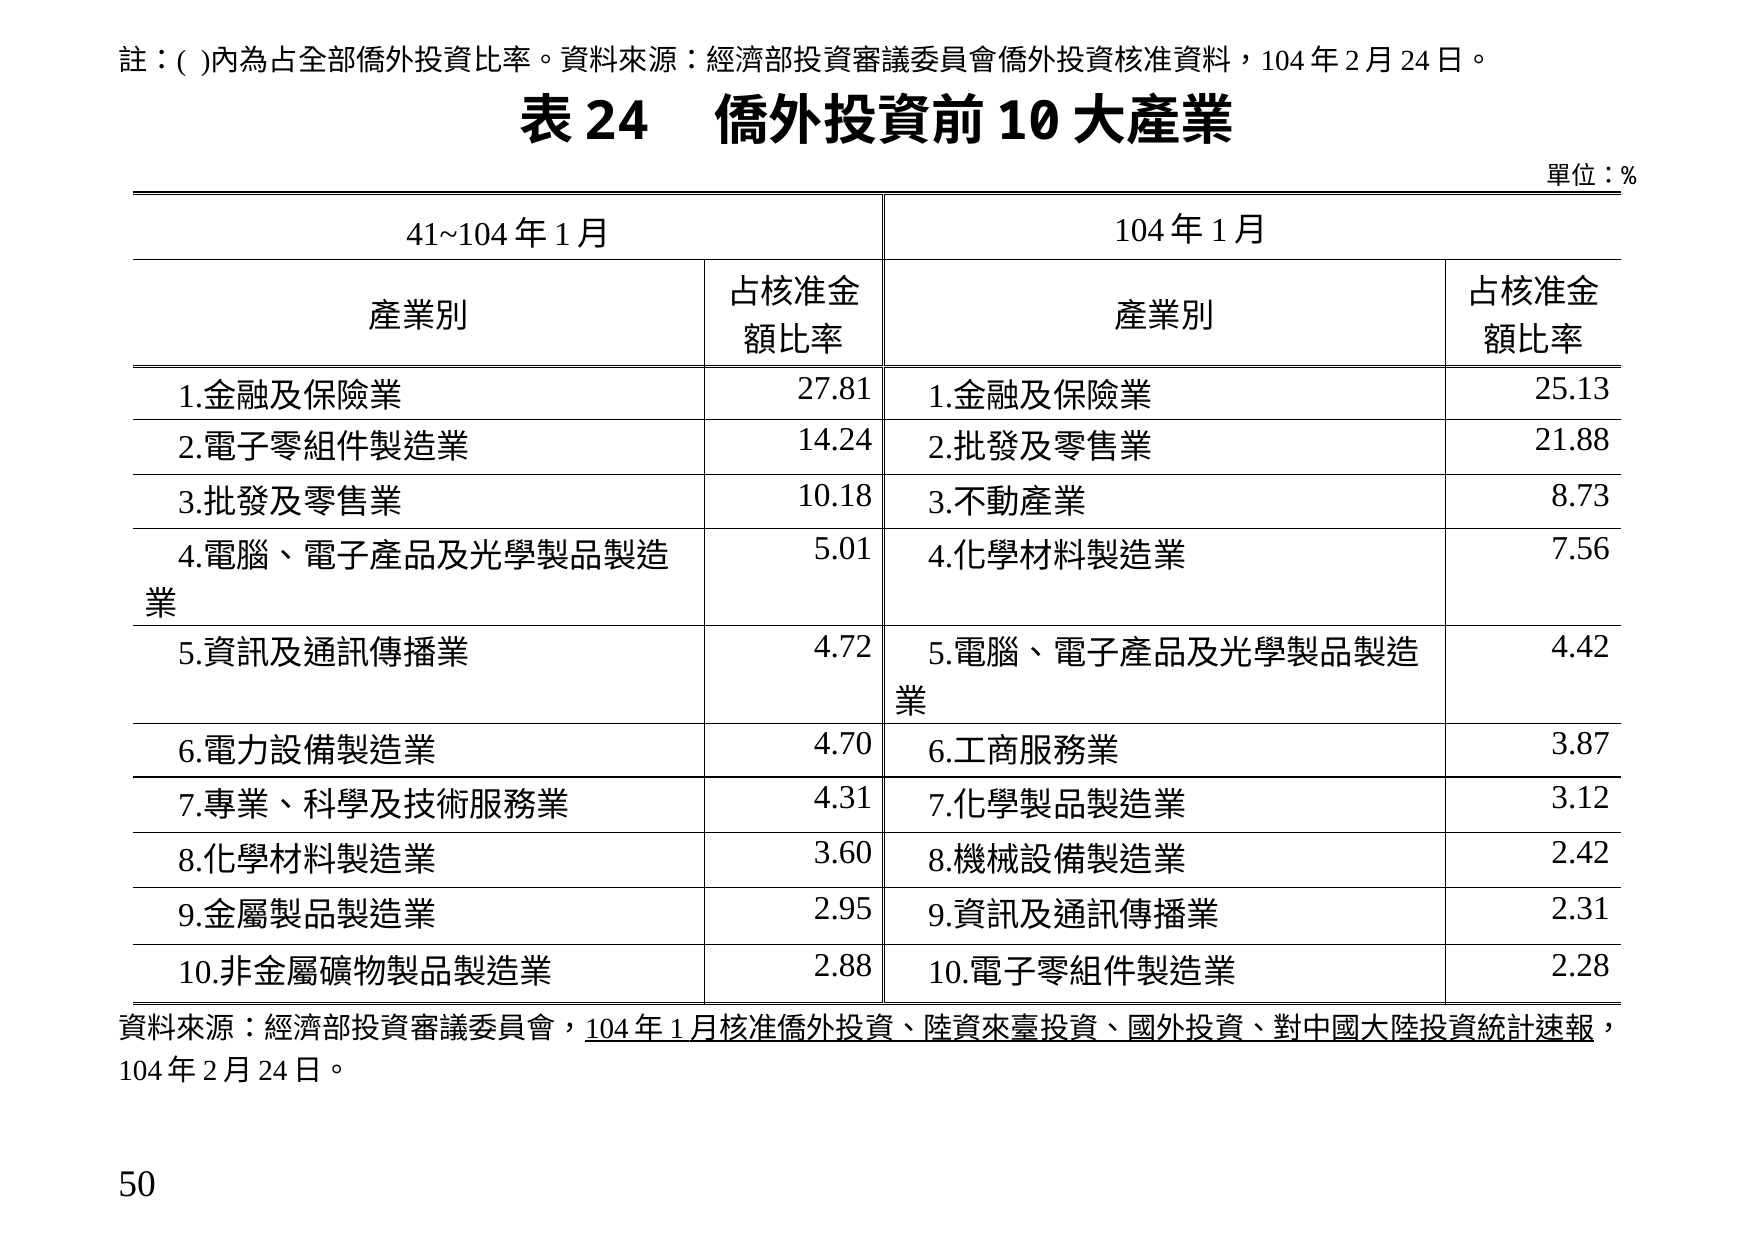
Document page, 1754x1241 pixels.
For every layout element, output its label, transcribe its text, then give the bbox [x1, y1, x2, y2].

table_cell 6.電力設備製造業 [133, 724, 704, 776]
table_header 104年1月 [885, 195, 1621, 259]
table_cell 4.42 [1446, 626, 1621, 723]
table_cell 1.金融及保險業 [133, 368, 704, 418]
table_cell 9.資訊及通訊傳播業 [885, 888, 1445, 944]
subtitle 表24 僑外投資前10大產業 [118, 76, 1636, 155]
table_cell 8.化學材料製造業 [133, 833, 704, 887]
table_cell 2.31 [1446, 888, 1621, 944]
table_cell 2.88 [705, 945, 882, 1002]
table_cell 5.01 [705, 529, 882, 625]
table_cell 產業別 [885, 260, 1445, 365]
table_cell 2.42 [1446, 833, 1621, 887]
table_cell 4.電腦、電子產品及光學製品製造業 [133, 529, 704, 625]
table_cell 3.不動產業 [885, 475, 1445, 528]
table_cell 9.金屬製品製造業 [133, 888, 704, 944]
table_cell 21.88 [1446, 420, 1621, 474]
table_cell 3.60 [705, 833, 882, 887]
text 註：( )內為占全部僑外投資比率。資料來源：經濟部投資審議委員會僑外投資核准資料，104年2月24日。 [118, 47, 1636, 76]
table_cell 5.資訊及通訊傳播業 [133, 626, 704, 723]
table_cell 25.13 [1446, 368, 1621, 418]
table_cell 4.70 [705, 724, 882, 776]
table_cell 2.電子零組件製造業 [133, 420, 704, 474]
table_cell 7.56 [1446, 529, 1621, 625]
table_cell 占核准金額比率 [1446, 260, 1621, 365]
table_cell 產業別 [133, 260, 704, 365]
table_cell 8.73 [1446, 475, 1621, 528]
table_cell 5.電腦、電子產品及光學製品製造業 [885, 626, 1445, 723]
table_cell 4.72 [705, 626, 882, 723]
table_cell 2.28 [1446, 945, 1621, 1002]
table_cell 7.化學製品製造業 [885, 778, 1445, 832]
table_cell 2.95 [705, 888, 882, 944]
table_cell 3.批發及零售業 [133, 475, 704, 528]
table_cell 2.批發及零售業 [885, 420, 1445, 474]
text 單位：% [151, 155, 1636, 191]
table_cell 8.機械設備製造業 [885, 833, 1445, 887]
table_cell 6.工商服務業 [885, 724, 1445, 776]
text 資料來源：經濟部投資審議委員會，104年1月核准僑外投資、陸資來臺投資、國外投資、對中國大陸投資統計速報，104年2月24日。 [118, 1005, 1636, 1089]
table_cell 7.專業、科學及技術服務業 [133, 778, 704, 832]
table_cell 10.電子零組件製造業 [885, 945, 1445, 1002]
table_cell 4.31 [705, 778, 882, 832]
table_cell 14.24 [705, 420, 882, 474]
table_header 41~104年1月 [133, 195, 882, 259]
table_cell 1.金融及保險業 [885, 368, 1445, 418]
table_cell 10.非金屬礦物製品製造業 [133, 945, 704, 1002]
table_cell 3.12 [1446, 778, 1621, 832]
table_cell 27.81 [705, 368, 882, 418]
table_cell 3.87 [1446, 724, 1621, 776]
table_cell 10.18 [705, 475, 882, 528]
table_cell 占核准金額比率 [705, 260, 882, 365]
table_cell 4.化學材料製造業 [885, 529, 1445, 625]
